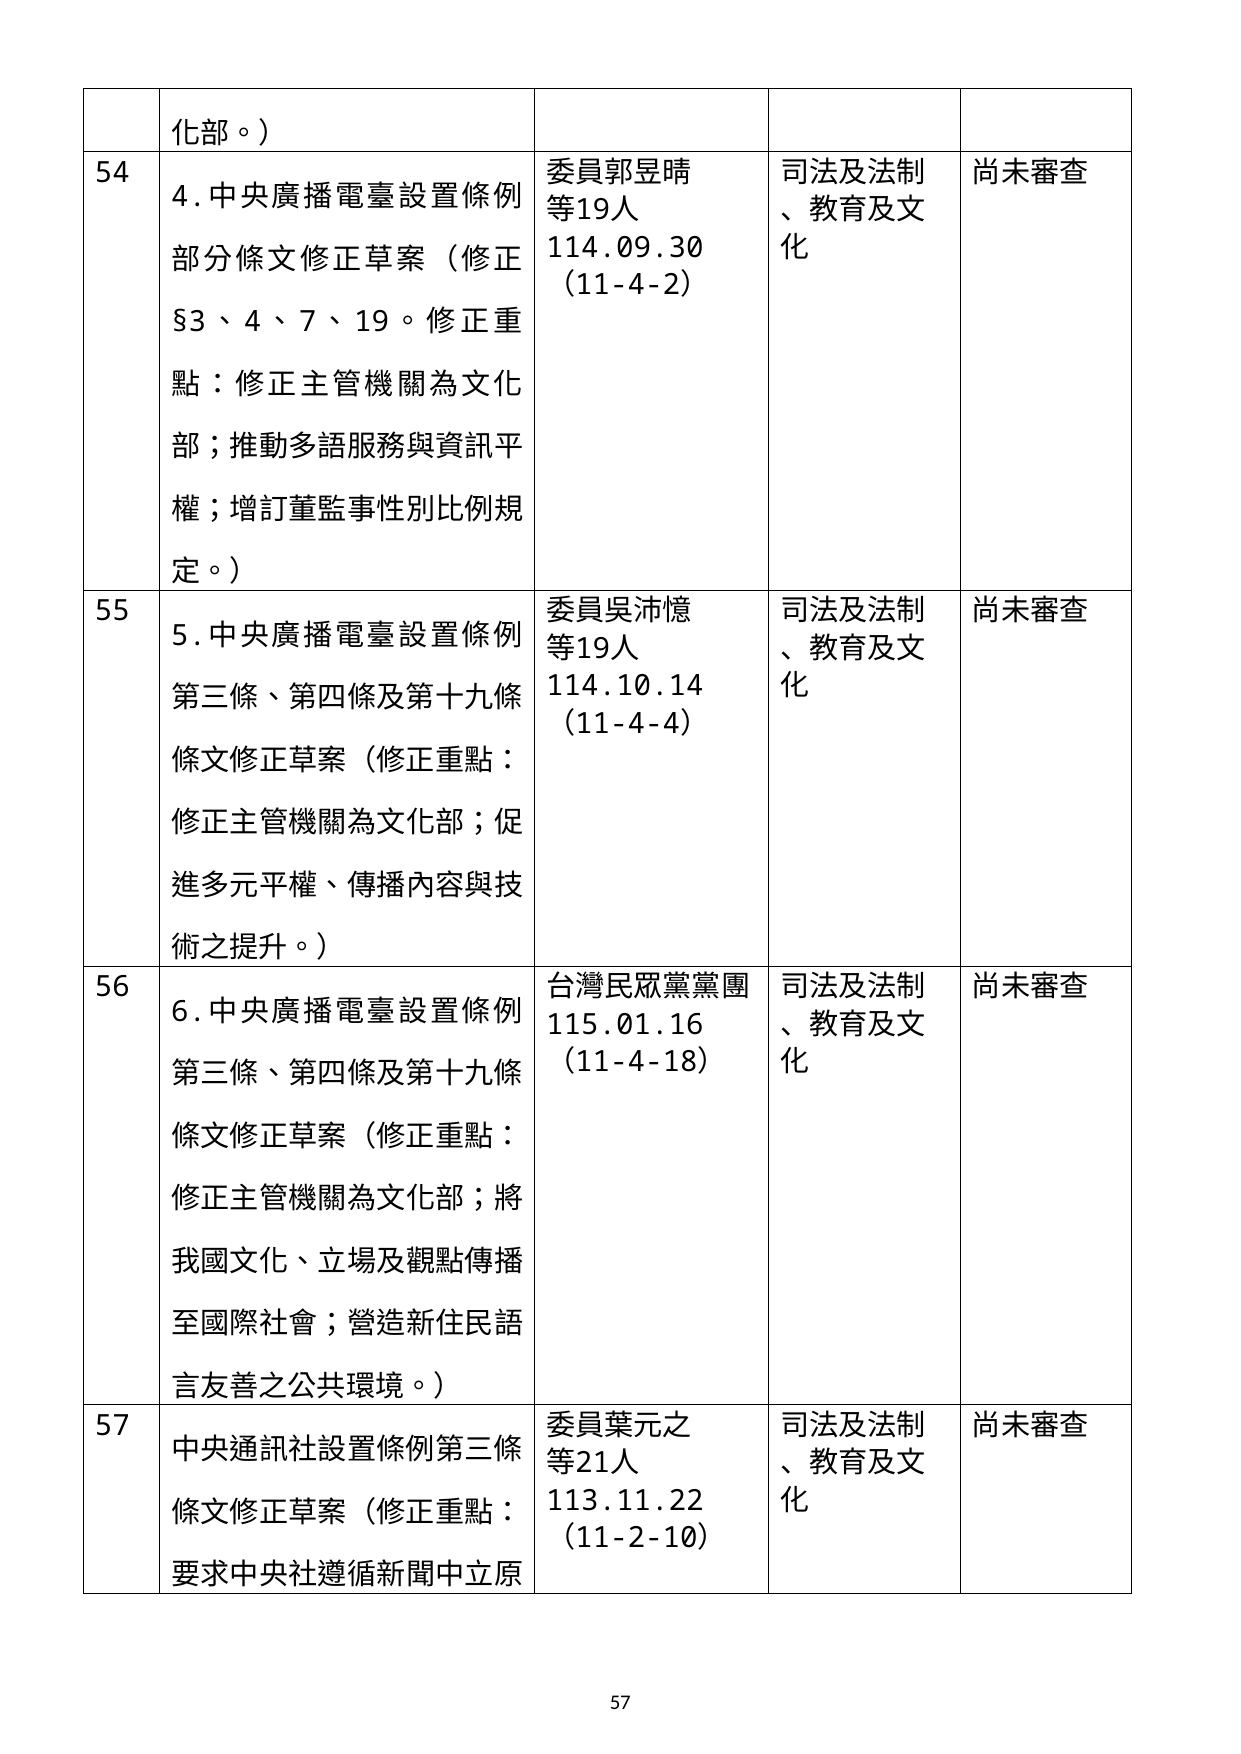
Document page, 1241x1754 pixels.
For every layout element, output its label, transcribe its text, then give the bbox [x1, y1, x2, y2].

table_cell 司法及法制、教育及文化 [769, 591, 960, 966]
table_cell 司法及法制、教育及文化 [769, 152, 960, 590]
table_cell 尚未審查 [961, 967, 1131, 1404]
table_cell 6.中央廣播電臺設置條例第三條、第四條及第十九條條文修正草案（修正重點：修正主管機關為文化部；將我國文化、立場及觀點傳播至國際社會；營造新住民語言友善之公共環境。） [160, 967, 534, 1404]
table_cell 委員葉元之 等21人 113.11.22 （11-2-10） [535, 1405, 768, 1593]
table_cell 中央通訊社設置條例第三條條文修正草案（修正重點：要求中央社遵循新聞中立原 [160, 1405, 534, 1593]
table_cell 司法及法制、教育及文化 [769, 1405, 960, 1593]
table_cell 司法及法制、教育及文化 [769, 967, 960, 1404]
table_cell 55 [84, 591, 159, 966]
table_cell 56 [84, 967, 159, 1404]
table_cell [535, 89, 768, 151]
table_cell 57 [84, 1405, 159, 1593]
table_cell 尚未審查 [961, 591, 1131, 966]
table_cell [961, 89, 1131, 151]
table_cell 台灣民眾黨黨團 115.01.16 （11-4-18） [535, 967, 768, 1404]
table_cell 尚未審查 [961, 152, 1131, 590]
table_cell 化部。） [160, 89, 534, 151]
table_cell 委員郭昱晴 等19人 114.09.30 （11-4-2） [535, 152, 768, 590]
table_cell [84, 89, 159, 151]
table_cell 5.中央廣播電臺設置條例第三條、第四條及第十九條條文修正草案（修正重點：修正主管機關為文化部；促進多元平權、傳播內容與技術之提升。） [160, 591, 534, 966]
table_cell 4.中央廣播電臺設置條例部分條文修正草案（修正§3、4、7、19。修正重點：修正主管機關為文化部；推動多語服務與資訊平權；增訂董監事性別比例規定。） [160, 152, 534, 590]
table_cell 委員吳沛憶 等19人 114.10.14 （11-4-4） [535, 591, 768, 966]
table_cell 54 [84, 152, 159, 590]
table_cell [769, 89, 960, 151]
table_cell 尚未審查 [961, 1405, 1131, 1593]
